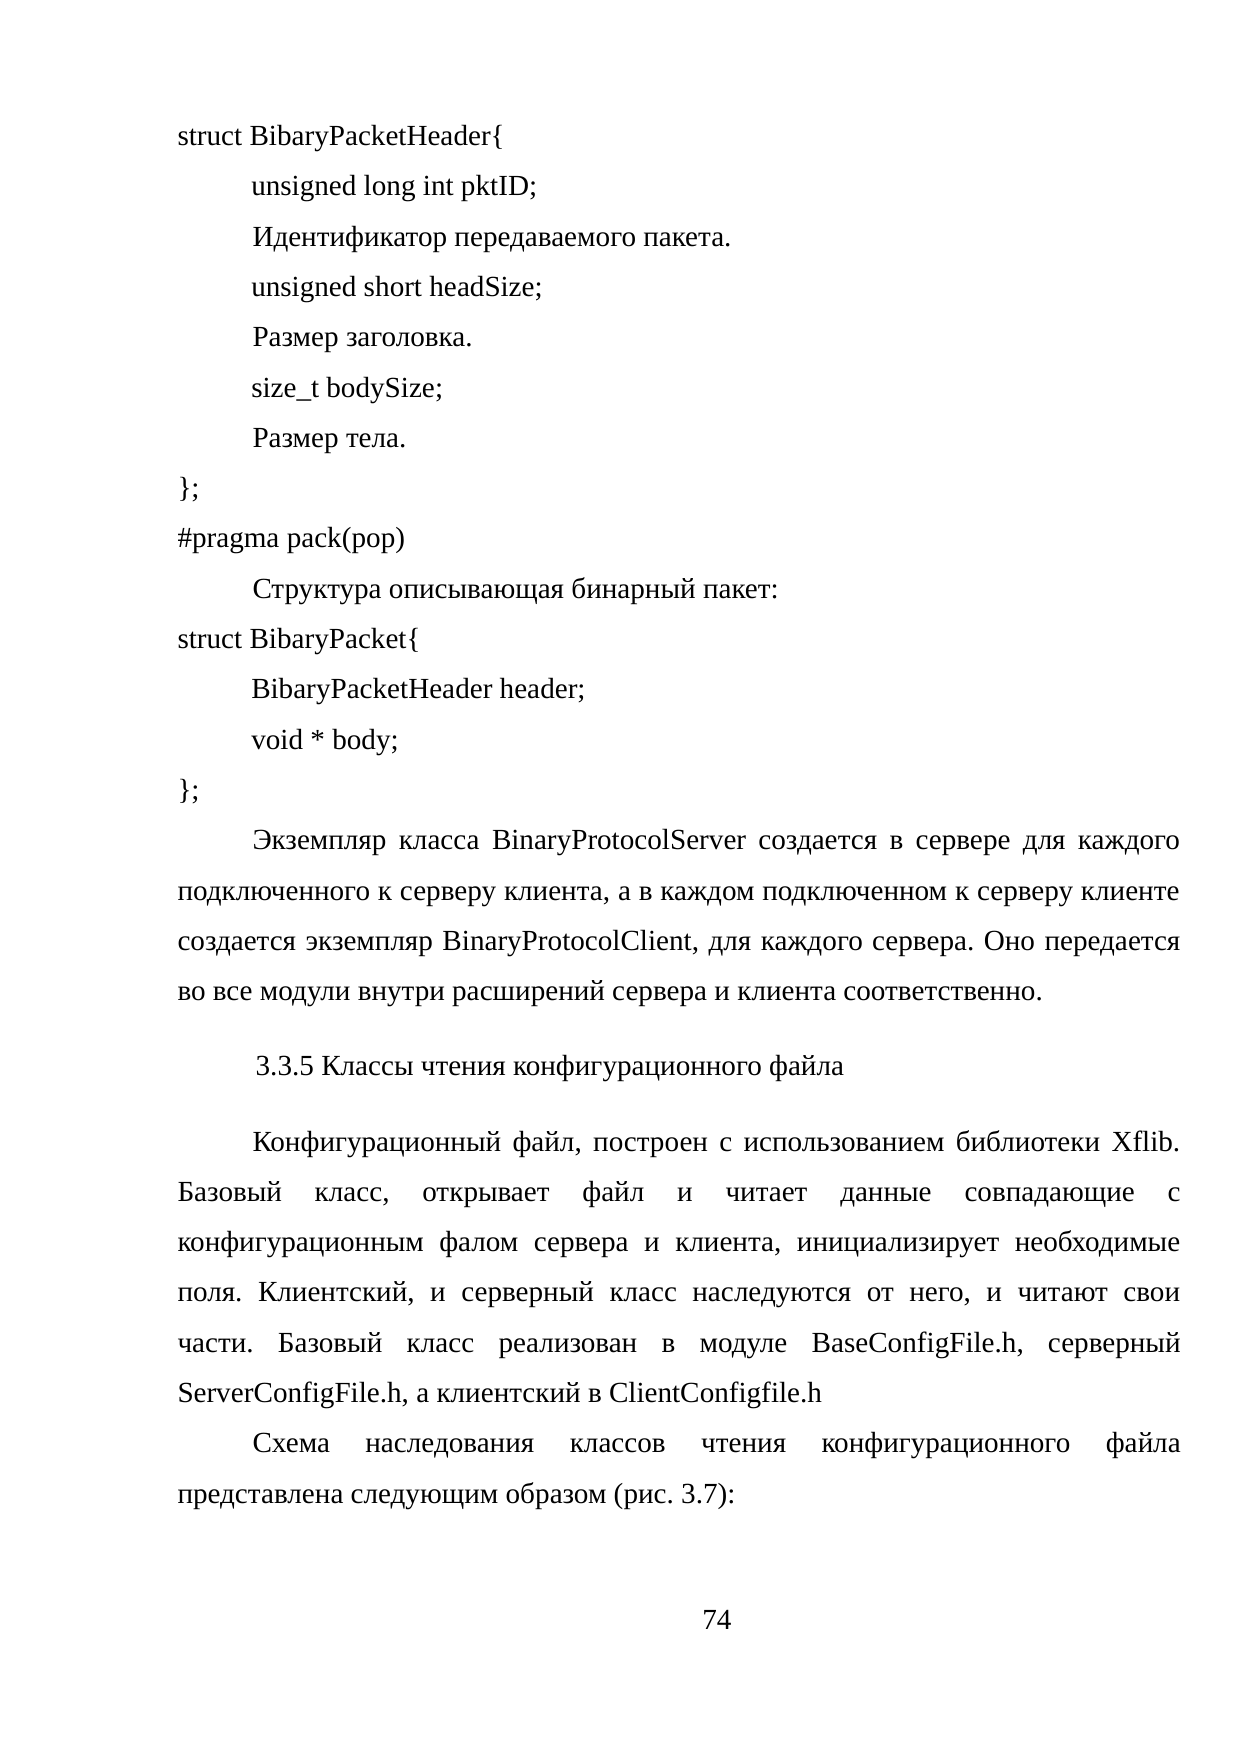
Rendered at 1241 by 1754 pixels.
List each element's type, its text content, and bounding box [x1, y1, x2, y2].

text Конфигурационный файл, построен с использованием библиотеки Xflib. Базовый класс, открывает файл и читает данные совпадающие с конфигурационным фалом сервера и клиента, инициализирует необходимые поля. Клиентский, и серверный класс наследуются от него, и читают свои части. Базовый класс реализован в модуле BaseConfigFile.h, серверный ServerConfigFile.h, а клиентский в ClientConfigfile.h [177, 1124, 1181, 1409]
text struct BibaryPacket{ [177, 621, 1181, 655]
text Схема наследования классов чтения конфигурационного файла представлена следующим образом (рис. 3.7): [177, 1426, 1181, 1509]
text struct BibaryPacketHeader{ [177, 118, 1181, 152]
subtitle Классы чтения конфигурационного файла [248, 1048, 1181, 1082]
text unsigned long int pktID; [177, 168, 1181, 202]
text BibaryPacketHeader header; [177, 672, 1181, 705]
text #pragma pack(pop) [177, 521, 1181, 554]
text void * body; [177, 722, 1181, 755]
text }; [177, 772, 1181, 806]
text Экземпляр класса BinaryProtocolServer создается в сервере для каждого подключенного к серверу клиента, а в каждом подключенном к серверу клиенте создается экземпляр BinaryProtocolClient, для каждого сервера. Оно передается во все модули внутри расширений сервера и клиента соответственно. [177, 822, 1181, 1007]
text unsigned short headSize; [177, 269, 1181, 303]
text Идентификатор передаваемого пакета. [177, 219, 1181, 252]
text }; [177, 470, 1181, 504]
text Структура описывающая бинарный пакет: [177, 571, 1181, 604]
text Размер заголовка. [177, 319, 1181, 353]
text Размер тела. [177, 420, 1181, 453]
text size_t bodySize; [177, 370, 1181, 403]
